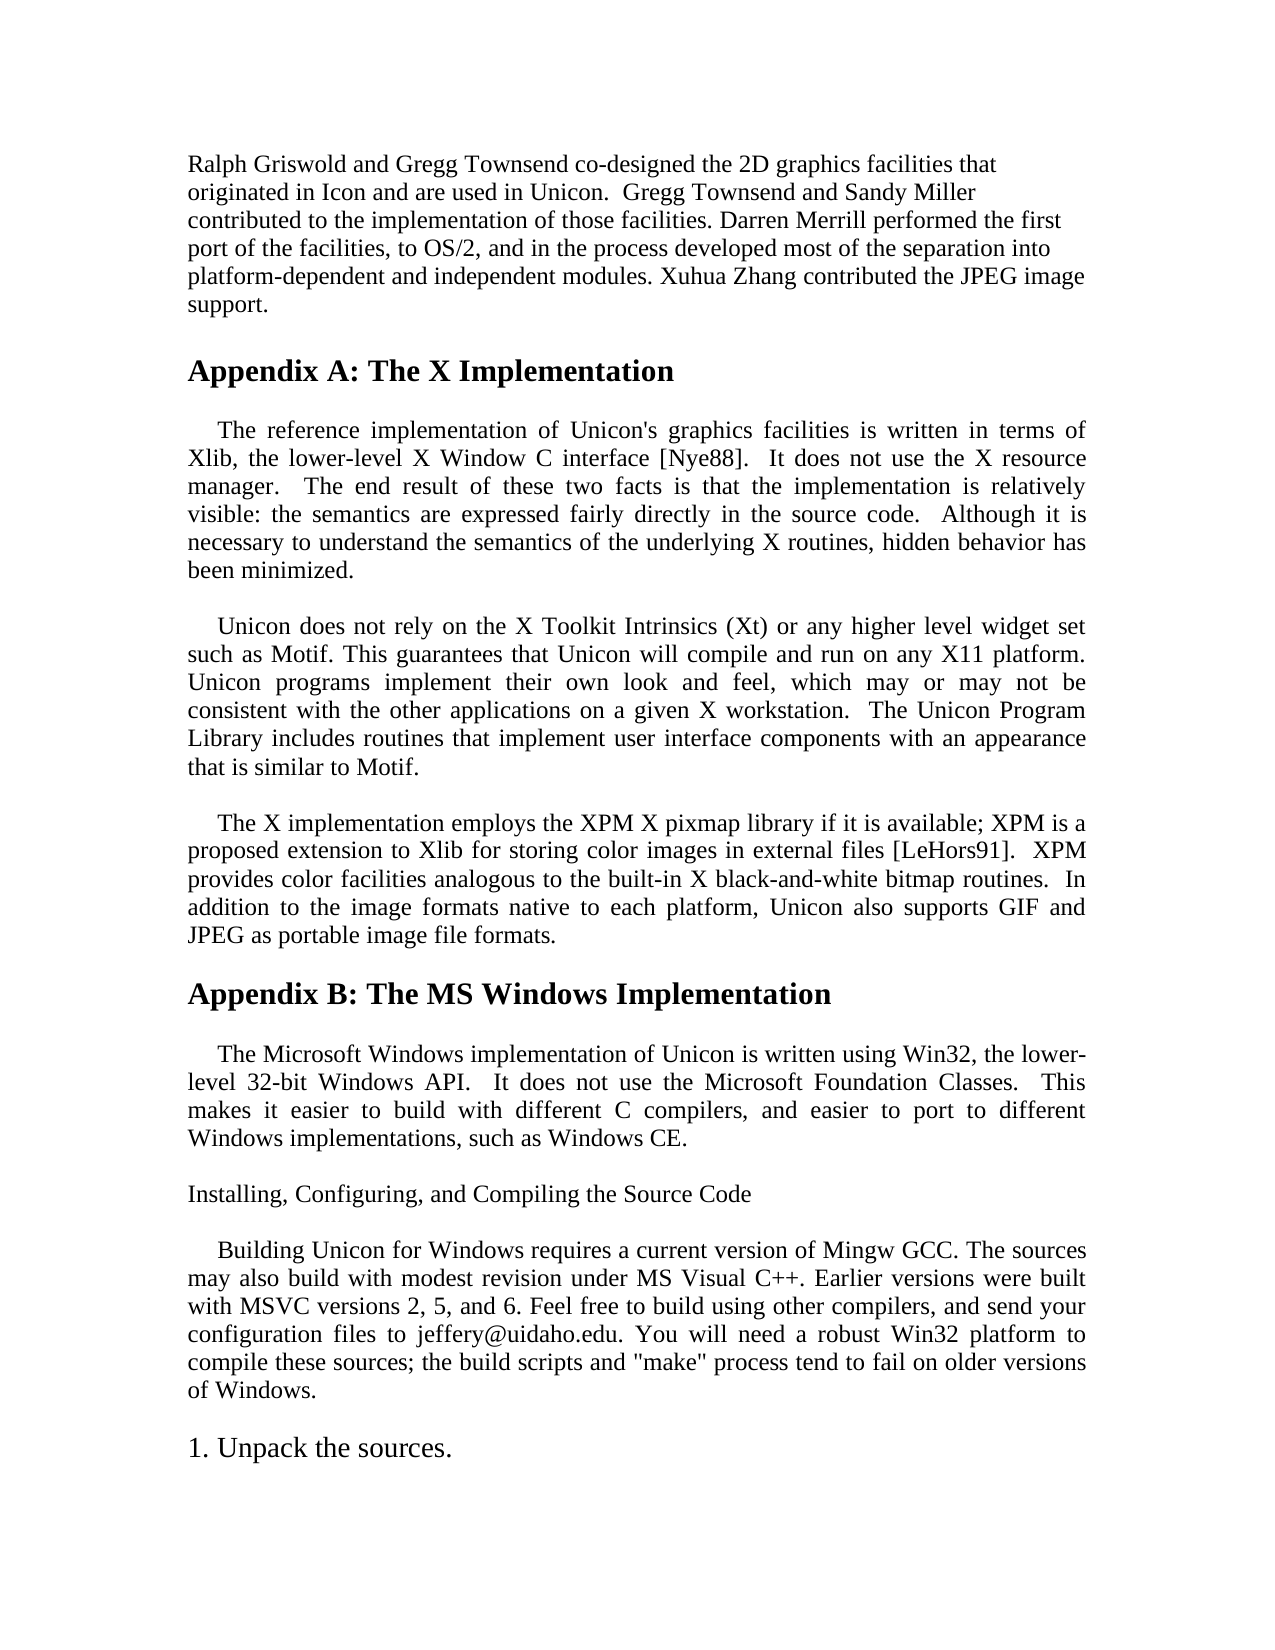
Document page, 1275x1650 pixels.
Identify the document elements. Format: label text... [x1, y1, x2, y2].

text Building Unicon for Windows requires a current version of Mingw GCC. The sources may also build with modest revision under MS Visual C++. Earlier versions were built with MSVC versions 2, 5, and 6. Feel free to build using other compilers, and send your configuration files to jeffery@uidaho.edu. You will need a robust Win32 platform to compile these sources; the build scripts and "make" process tend to fail on older versions of Windows. [187, 1236, 1087, 1404]
text The Microsoft Windows implementation of Unicon is written using Win32, the lower-level 32-bit Windows API. It does not use the Microsoft Foundation Classes. This makes it easier to build with different C compilers, and easier to port to different Windows implementations, such as Windows CE. [187, 1039, 1087, 1152]
text Unicon does not rely on the X Toolkit Intrinsics (Xt) or any higher level widget set such as Motif. This guarantees that Unicon will compile and run on any X11 platform. Unicon programs implement their own look and feel, which may or may not be consistent with the other applications on a given X workstation. The Unicon Program Library includes routines that implement user interface components with an appearance that is similar to Motif. [187, 612, 1087, 780]
text The X implementation employs the XPM X pixmap library if it is available; XPM is a proposed extension to Xlib for storing color images in external files [LeHors91]. XPM provides color facilities analogous to the built-in X black-and-white bitmap routines. In addition to the image formats native to each platform, Unicon also supports GIF and JPEG as portable image file formats. [187, 808, 1087, 948]
text Appendix A: The X Implementation [187, 353, 1087, 388]
subtitle Installing, Configuring, and Compiling the Source Code [187, 1180, 1087, 1208]
text Ralph Griswold and Gregg Townsend co-designed the 2D graphics facilities that originated in Icon and are used in Unicon. Gregg Townsend and Sandy Miller contributed to the implementation of those facilities. Darren Merrill performed the first port of the facilities, to OS/2, and in the process developed most of the separation into platform-dependent and independent modules. Xuhua Zhang contributed the JPEG image support. [187, 150, 1087, 318]
text The reference implementation of Unicon's graphics facilities is written in terms of Xlib, the lower-level X Window C interface [Nye88]. It does not use the X resource manager. The end result of these two facts is that the implementation is relatively visible: the semantics are expressed fairly directly in the source code. Although it is necessary to understand the semantics of the underlying X routines, hidden behavior has been minimized. [187, 416, 1087, 584]
subtitle Appendix B: The MS Windows Implementation [187, 977, 1087, 1012]
subtitle 1. Unpack the sources. [187, 1432, 1087, 1464]
